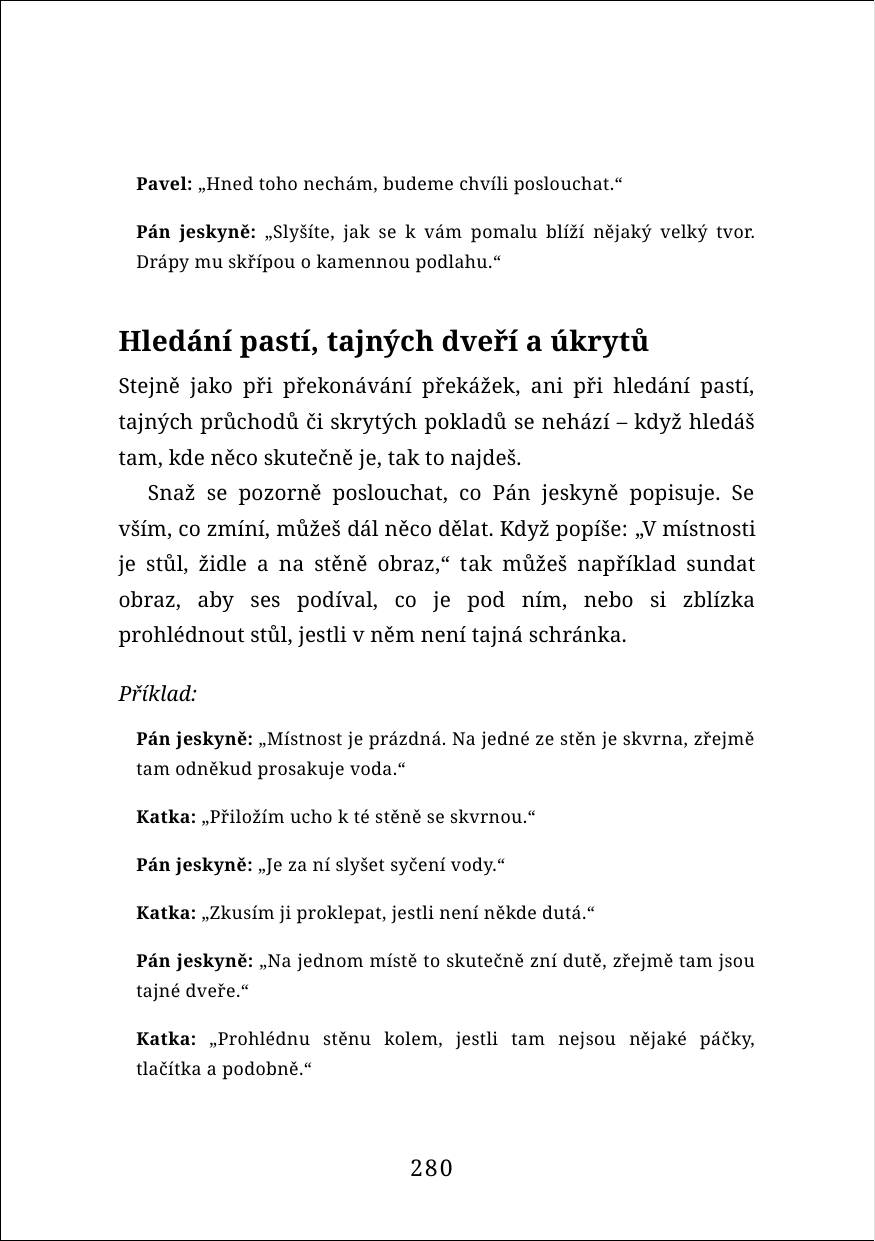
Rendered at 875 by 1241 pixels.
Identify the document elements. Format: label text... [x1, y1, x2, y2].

text Katka: „Prohlédnu stěnu kolem, jestli tam nejsou nějaké páčky, tlačítka a podobně.“ [136, 1027, 756, 1081]
text Pán jeskyně: „Místnost je prázdná. Na jedné ze stěn je skvrna, zřejmě tam odněkud prosakuje voda.“ [136, 727, 756, 781]
text Pán jeskyně: „Na jednom místě to skutečně zní dutě, zřejmě tam jsou tajné dveře.“ [136, 948, 756, 1003]
text Pavel: „Hned toho nechám, budeme chvíli poslouchat.“ [136, 172, 756, 196]
text Katka: „Přiložím ucho k té stěně se skvrnou.“ [136, 805, 756, 829]
text Stejně jako při překonávání překážek, ani při hledání pastí, tajných průchodů či skrytých pokladů se nehází – když hledáš tam, kde něco skutečně je, tak to najdeš. Snaž se pozorně poslouchat, co Pán jeskyně popisuje. Se vším, co zmíní, můžeš dál něco dělat. Když popíše: „V místnosti je stůl, židle a na stěně obraz,“ tak můžeš například sundat obraz, aby ses podíval, co je pod ním, nebo si zblízka prohlédnout stůl, jestli v něm není tajná schránka. [118, 372, 756, 649]
subtitle Hledání pastí, tajných dveří a úkrytů [118, 321, 756, 360]
text Příklad: [118, 679, 756, 708]
text Katka: „Zkusím ji proklepat, jestli není někde dutá.“ [136, 901, 756, 925]
text Pán jeskyně: „Slyšíte, jak se k vám pomalu blíží nějaký velký tvor. Drápy mu skřípou o kamennou podlahu.“ [136, 220, 756, 274]
text Pán jeskyně: „Je za ní slyšet syčení vody.“ [136, 853, 756, 877]
